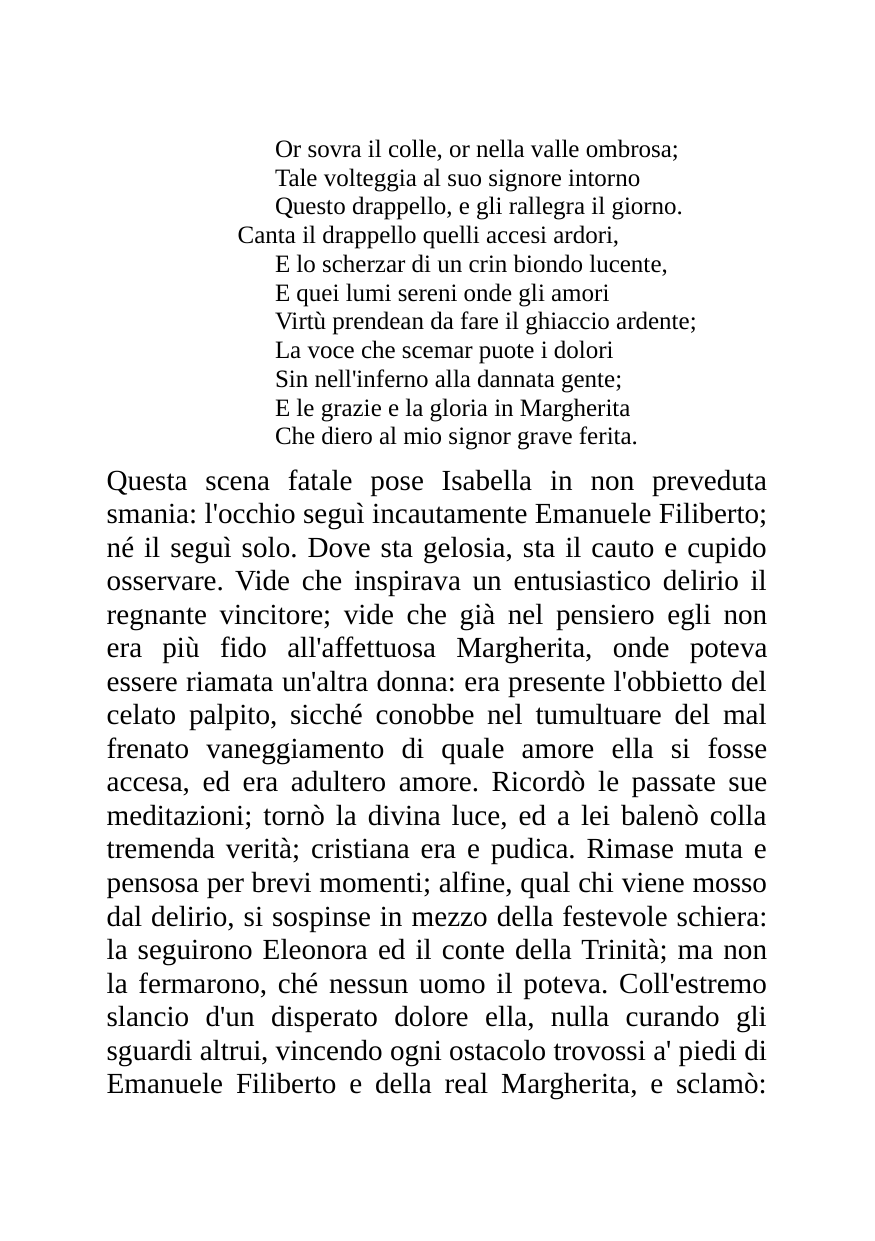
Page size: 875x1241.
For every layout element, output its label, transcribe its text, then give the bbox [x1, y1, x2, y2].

text Or sovra il colle, or nella valle ombrosa; Tale volteggia al suo signore intorno Questo drappello, e gli rallegra il giorno. [237, 134, 768, 220]
text Questa scena fatale pose Isabella in non preveduta smania: l'occhio seguì incautamente Emanuele Filiberto; né il seguì solo. Dove sta gelosia, sta il cauto e cupido osservare. Vide che inspirava un entusiastico delirio il regnante vincitore; vide che già nel pensiero egli non era più fido all'affettuosa Margherita, onde poteva essere riamata un'altra donna: era presente l'obbietto del celato palpito, sicché conobbe nel tumultuare del mal frenato vaneggiamento di quale amore ella si fosse accesa, ed era adultero amore. Ricordò le passate sue meditazioni; tornò la divina luce, ed a lei balenò colla tremenda verità; cristiana era e pudica. Rimase muta e pensosa per brevi momenti; alfine, qual chi viene mosso dal delirio, si sospinse in mezzo della festevole schiera: la seguirono Eleonora ed il conte della Trinità; ma non la fermarono, ché nessun uomo il poteva. Coll'estremo slancio d'un disperato dolore ella, nulla curando gli sguardi altrui, vincendo ogni ostacolo trovossi a' piedi di Emanuele Filiberto e della real Margherita, e sclamò: [106, 463, 768, 1100]
text Canta il drappello quelli accesi ardori, E lo scherzar di un crin biondo lucente, E quei lumi sereni onde gli amori Virtù prendean da fare il ghiaccio ardente; La voce che scemar puote i dolori Sin nell'inferno alla dannata gente; E le grazie e la gloria in Margherita Che diero al mio signor grave ferita. [237, 220, 768, 450]
